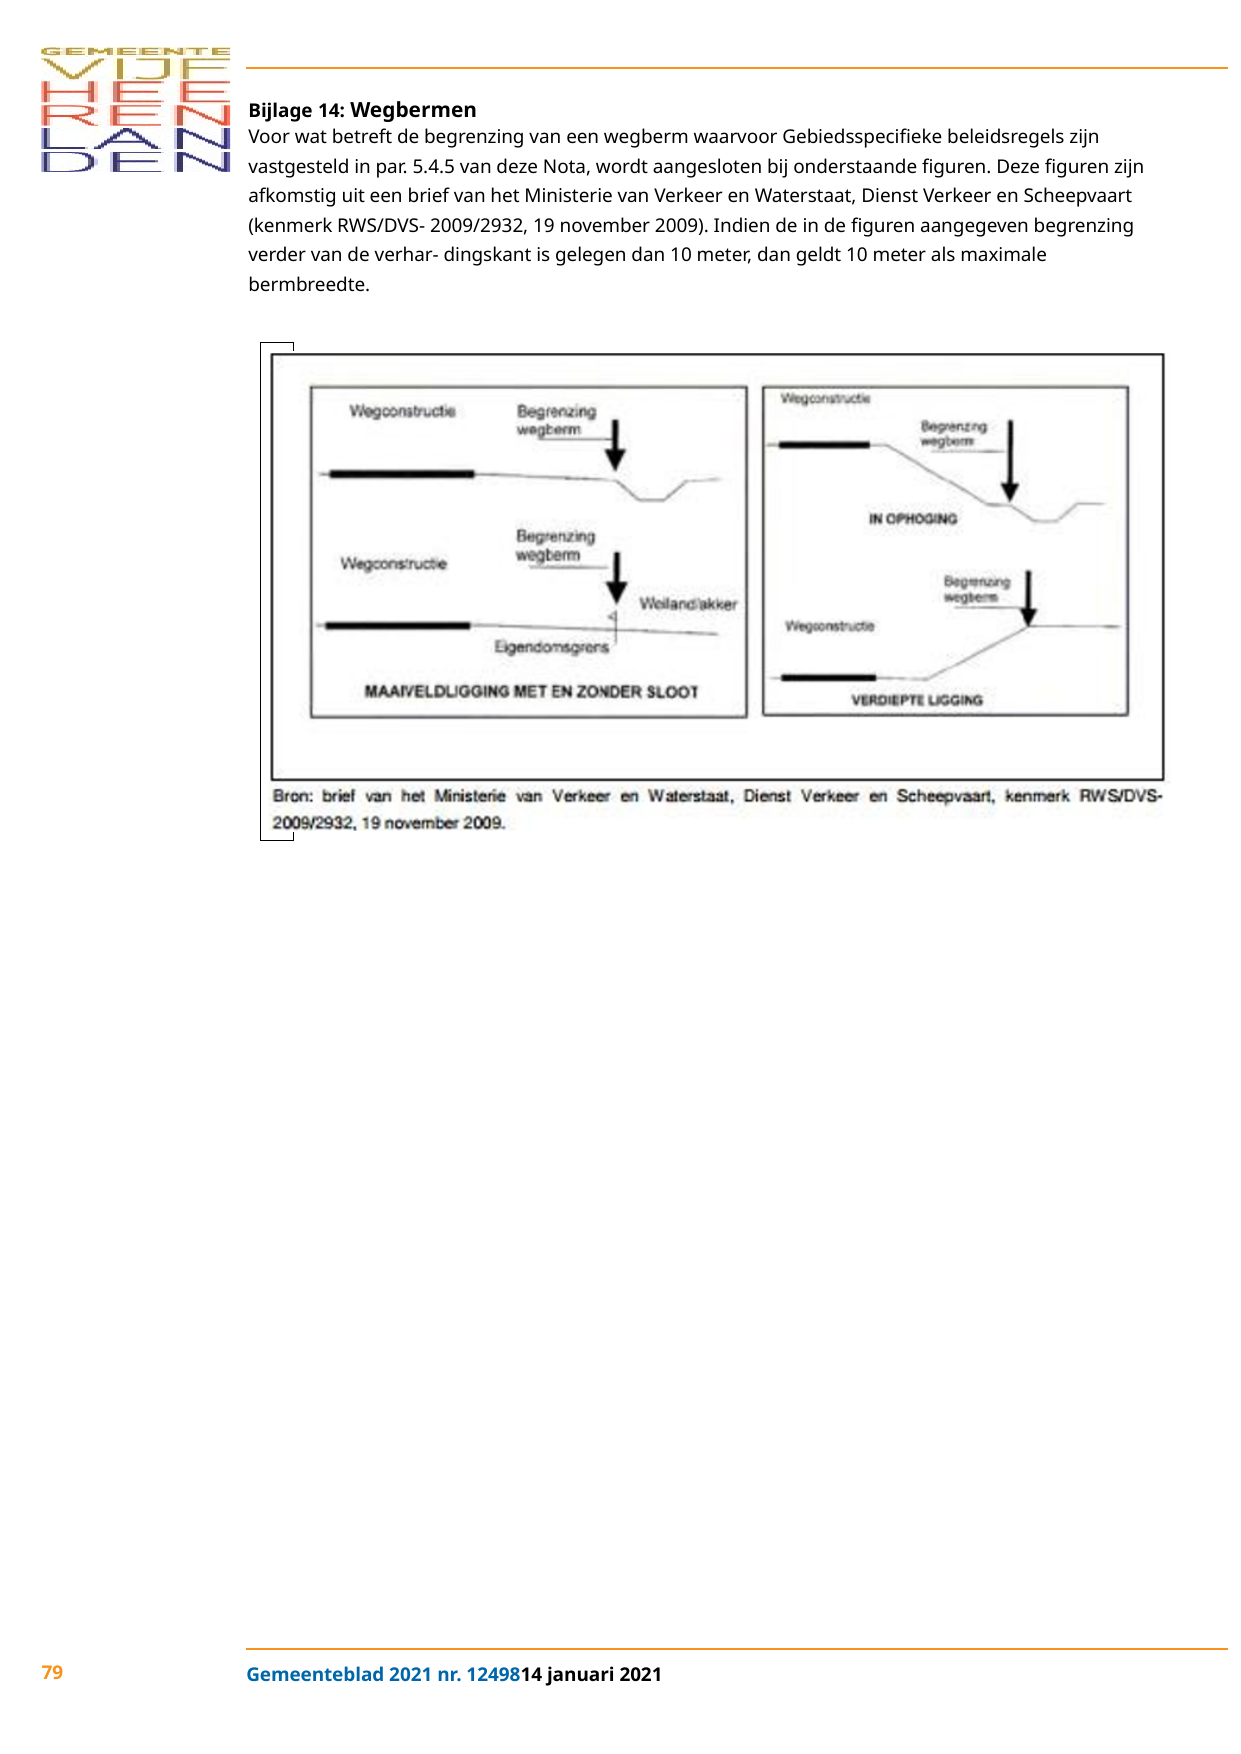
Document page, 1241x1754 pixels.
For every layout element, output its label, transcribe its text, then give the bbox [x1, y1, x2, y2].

text Bijlage 14: Wegbermen [248, 95, 1152, 123]
picture [41, 47, 231, 172]
picture [268, 351, 1173, 832]
text Voor wat betreft de begrenzing van een wegberm waarvoor Gebiedsspecifieke beleidsregels zijn vastgesteld in par. 5.4.5 van deze Nota, wordt aangesloten bij onderstaande figuren. Deze figuren zijn afkomstig uit een brief van het Ministerie van Verkeer en Waterstaat, Dienst Verkeer en Scheepvaart (kenmerk RWS/DVS- 2009/2932, 19 november 2009). Indien de in de figuren aangegeven begrenzing verder van de verhar- dingskant is gelegen dan 10 meter, dan geldt 10 meter als maximale bermbreedte. [248, 123, 1152, 297]
